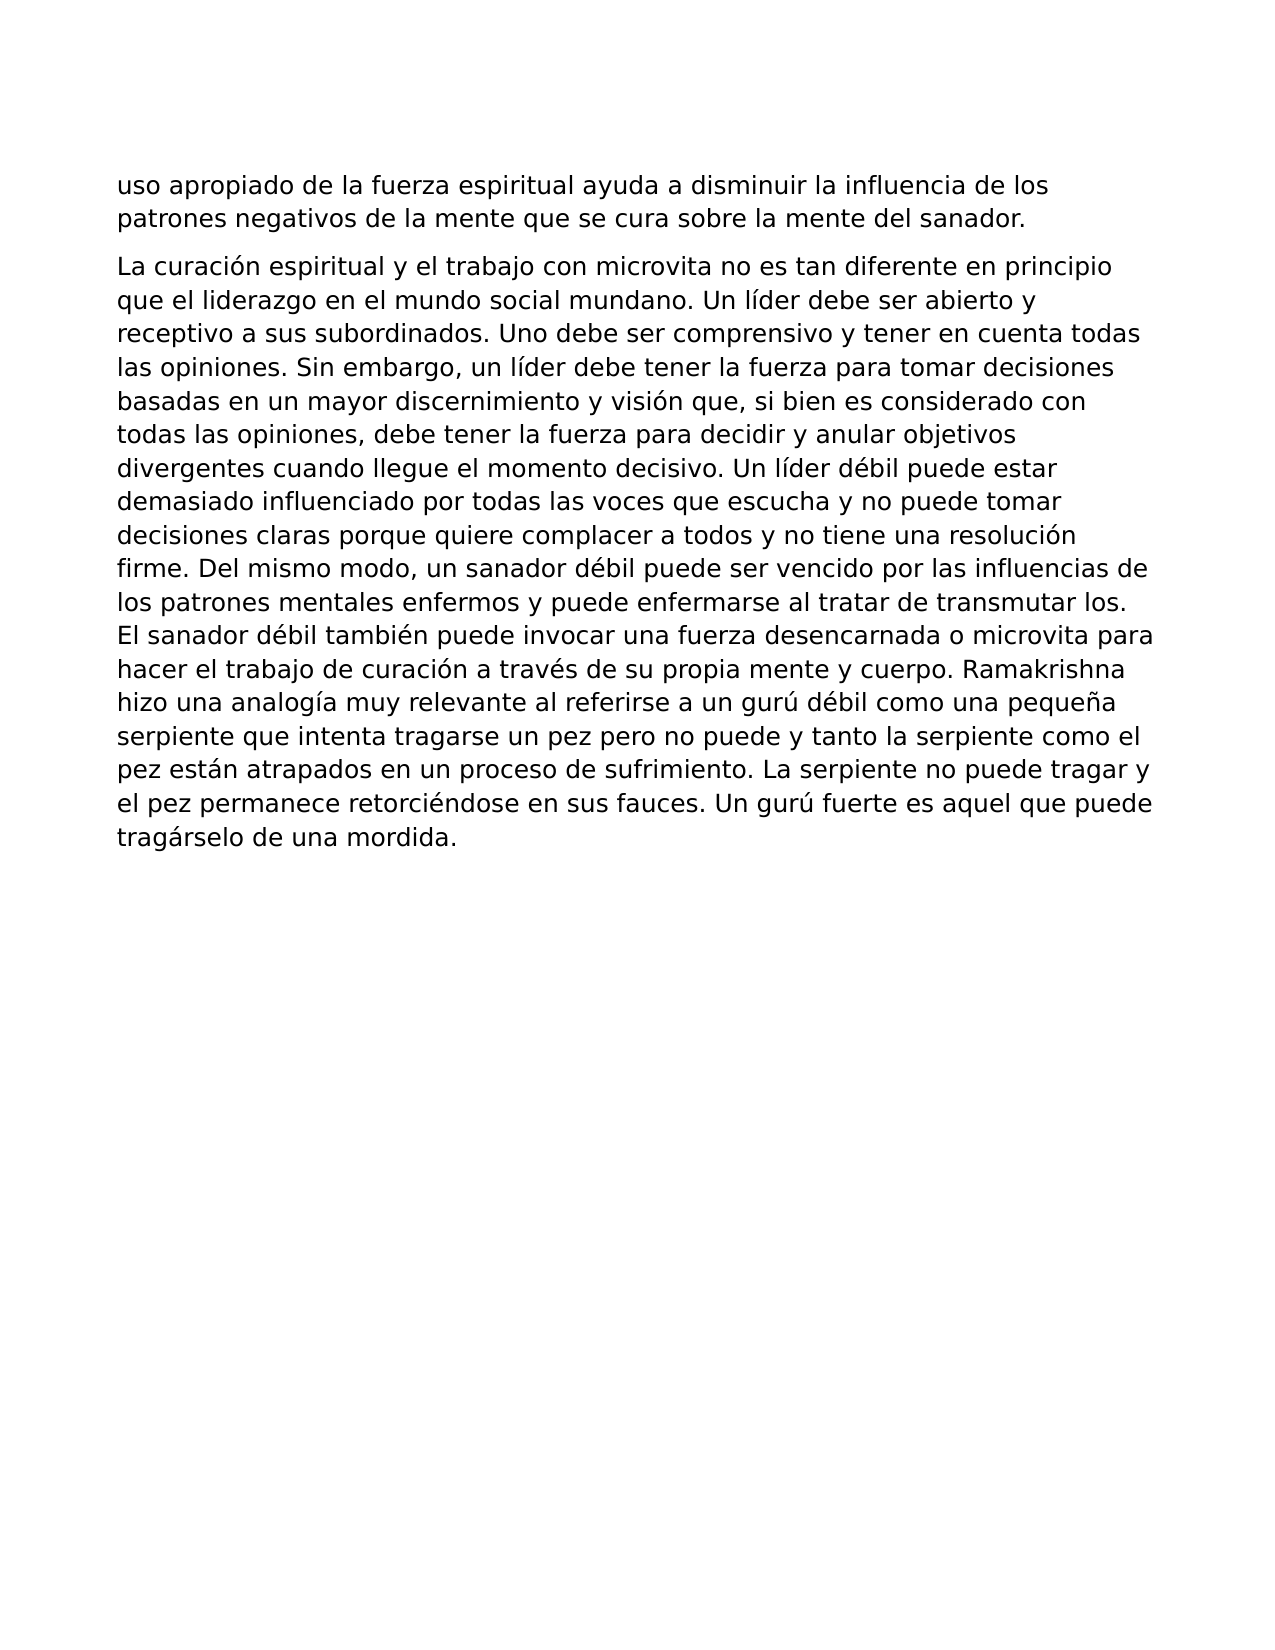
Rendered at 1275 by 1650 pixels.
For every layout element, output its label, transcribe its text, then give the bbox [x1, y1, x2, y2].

text La curación espiritual y el trabajo con microvita no es tan diferente en principio que el liderazgo en el mundo social mundano. Un líder debe ser abierto y receptivo a sus subordinados. Uno debe ser comprensivo y tener en cuenta todas las opiniones. Sin embargo, un líder debe tener la fuerza para tomar decisiones basadas en un mayor discernimiento y visión que, si bien es considerado con todas las opiniones, debe tener la fuerza para decidir y anular objetivos divergentes cuando llegue el momento decisivo. Un líder débil puede estar demasiado influenciado por todas las voces que escucha y no puede tomar decisiones claras porque quiere complacer a todos y no tiene una resolución firme. Del mismo modo, un sanador débil puede ser vencido por las influencias de los patrones mentales enfermos y puede enfermarse al tratar de transmutar los. El sanador débil también puede invocar una fuerza desencarnada o microvita para hacer el trabajo de curación a través de su propia mente y cuerpo. Ramakrishna hizo una analogía muy relevante al referirse a un gurú débil como una pequeña serpiente que intenta tragarse un pez pero no puede y tanto la serpiente como el pez están atrapados en un proceso de sufrimiento. La serpiente no puede tragar y el pez permanece retorciéndose en sus fauces. Un gurú fuerte es aquel que puede tragárselo de una mordida. [117, 252, 1158, 852]
text uso apropiado de la fuerza espiritual ayuda a disminuir la influencia de los patrones negativos de la mente que se cura sobre la mente del sanador. [117, 171, 1158, 233]
